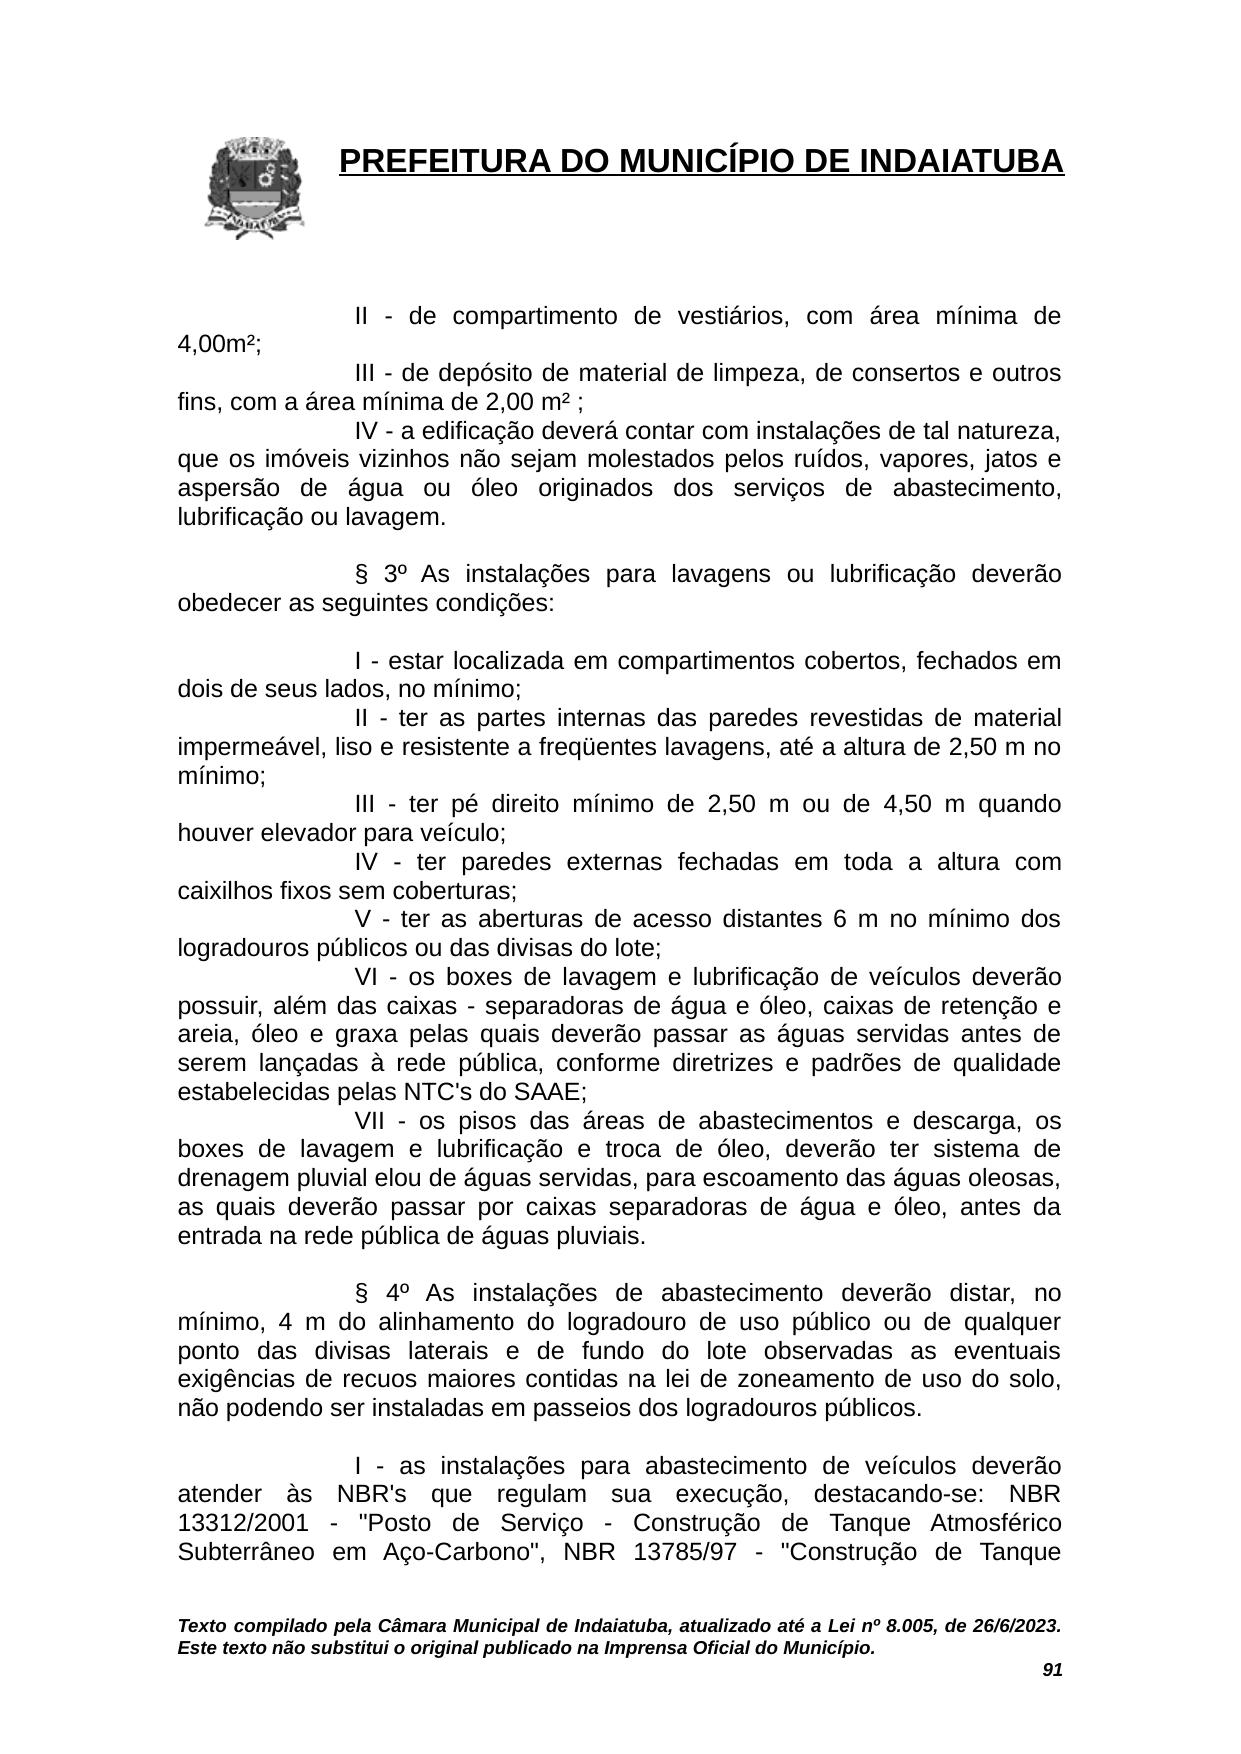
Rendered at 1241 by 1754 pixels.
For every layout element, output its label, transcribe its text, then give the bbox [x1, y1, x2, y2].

text § 3º As instalações para lavagens ou lubrificação deverão obedecer as seguintes condições: [177, 559, 1063, 617]
text VII - os pisos das áreas de abastecimentos e descarga, os boxes de lavagem e lubrificação e troca de óleo, deverão ter sistema de drenagem pluvial elou de águas servidas, para escoamento das águas oleosas, as quais deverão passar por caixas separadoras de água e óleo, antes da entrada na rede pública de águas pluviais. [177, 1106, 1063, 1249]
text I - estar localizada em compartimentos cobertos, fechados em dois de seus lados, no mínimo; [177, 646, 1063, 703]
text III - ter pé direito mínimo de 2,50 m ou de 4,50 m quando houver elevador para veículo; [177, 789, 1063, 847]
text IV - a edificação deverá contar com instalações de tal natureza, que os imóveis vizinhos não sejam molestados pelos ruídos, vapores, jatos e aspersão de água ou óleo originados dos serviços de abastecimento, lubrificação ou lavagem. [177, 416, 1063, 531]
text II - de compartimento de vestiários, com área mínima de 4,00m²; [177, 301, 1063, 358]
text VI - os boxes de lavagem e lubrificação de veículos deverão possuir, além das caixas - separadoras de água e óleo, caixas de retenção e areia, óleo e graxa pelas quais deverão passar as águas servidas antes de serem lançadas à rede pública, conforme diretrizes e padrões de qualidade estabelecidas pelas NTC's do SAAE; [177, 962, 1063, 1106]
text § 4º As instalações de abastecimento deverão distar, no mínimo, 4 m do alinhamento do logradouro de uso público ou de qualquer ponto das divisas laterais e de fundo do lote observadas as eventuais exigências de recuos maiores contidas na lei de zoneamento de uso do solo, não podendo ser instaladas em passeios dos logradouros públicos. [177, 1278, 1063, 1422]
text III - de depósito de material de limpeza, de consertos e outros fins, com a área mínima de 2,00 m² ; [177, 358, 1063, 416]
text I - as instalações para abastecimento de veículos deverão atender às NBR's que regulam sua execução, destacando-se: NBR 13312/2001 - "Posto de Serviço - Construção de Tanque Atmosférico Subterrâneo em Aço-Carbono", NBR 13785/97 - "Construção de Tanque [177, 1451, 1063, 1566]
text IV - ter paredes externas fechadas em toda a altura com caixilhos fixos sem coberturas; [177, 847, 1063, 904]
text II - ter as partes internas das paredes revestidas de material impermeável, liso e resistente a freqüentes lavagens, até a altura de 2,50 m no mínimo; [177, 703, 1063, 789]
text V - ter as aberturas de acesso distantes 6 m no mínimo dos logradouros públicos ou das divisas do lote; [177, 904, 1063, 962]
